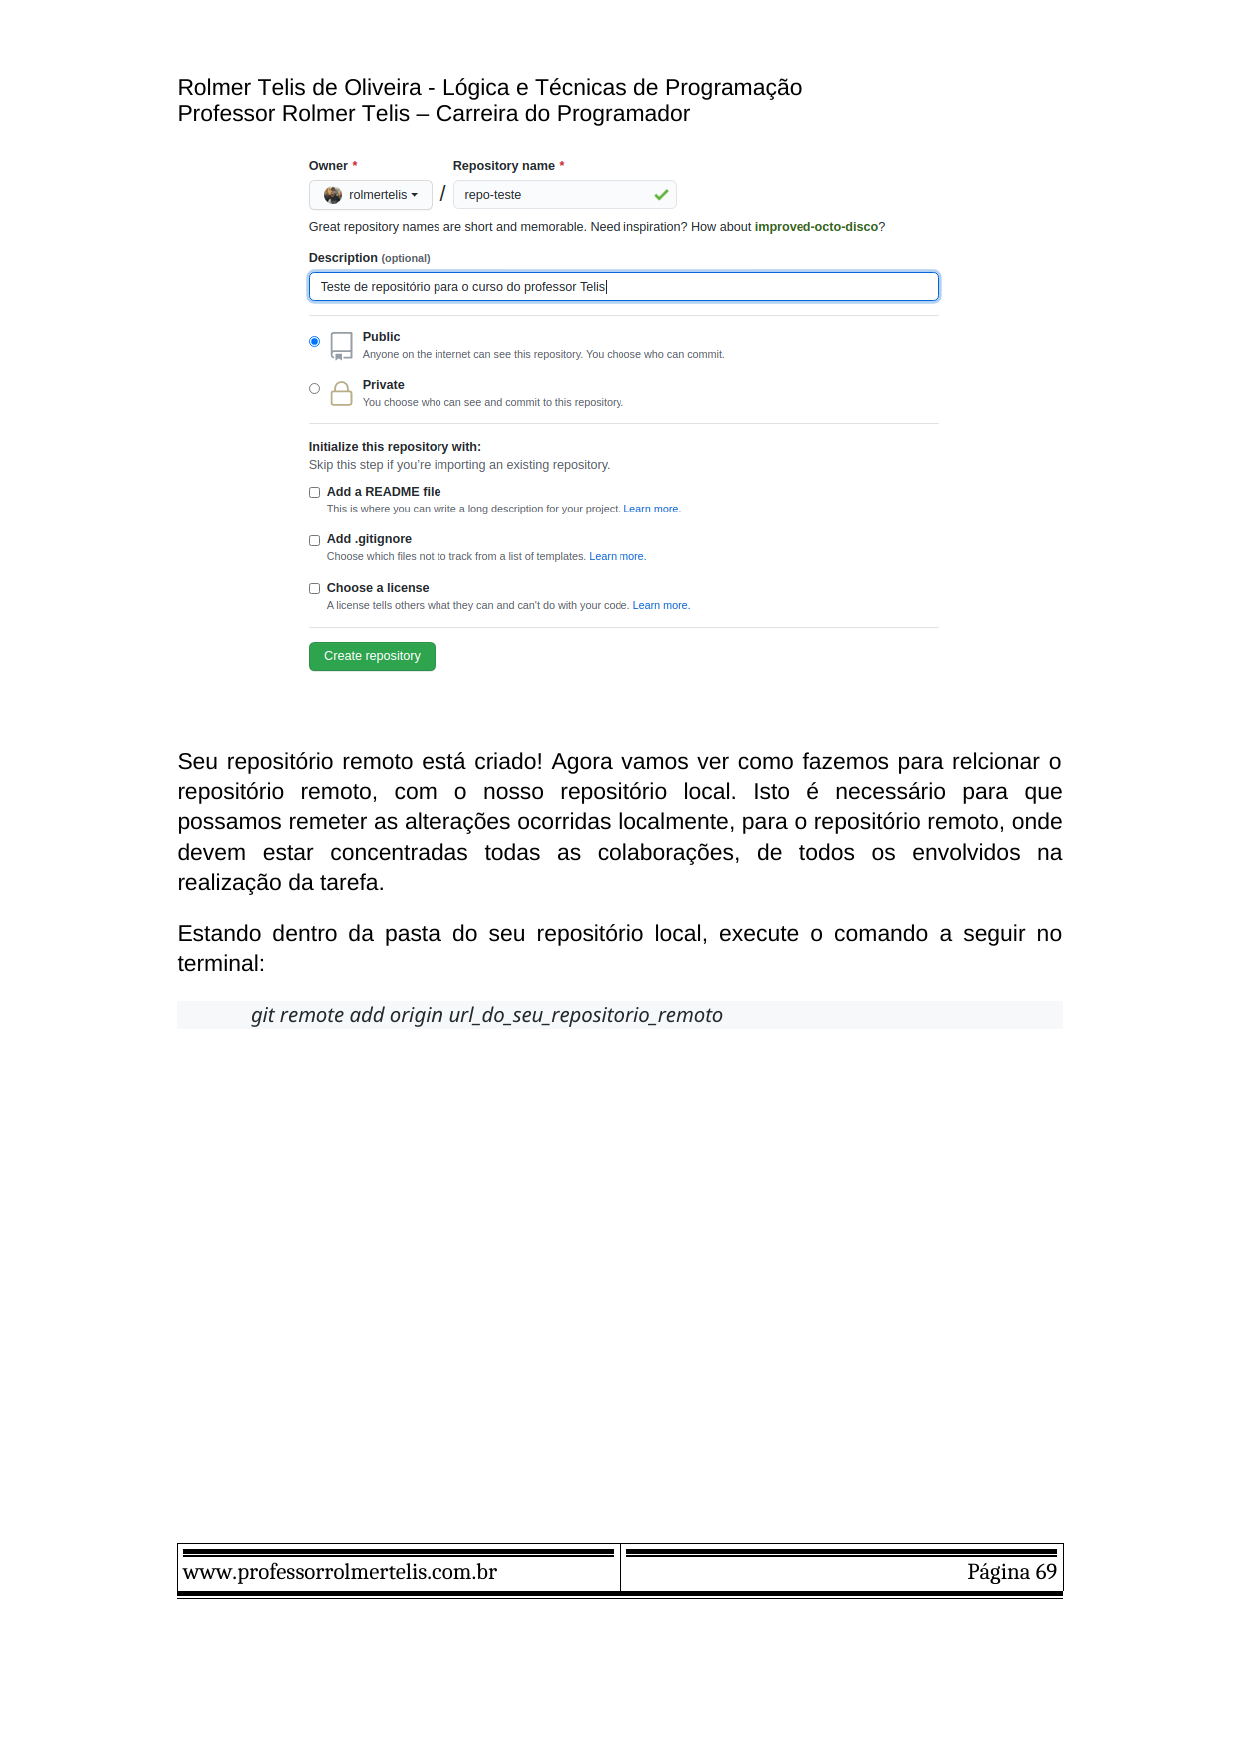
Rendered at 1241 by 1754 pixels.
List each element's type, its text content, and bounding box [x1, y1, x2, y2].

text Seu repositório remoto está criado! Agora vamos ver como fazemos para relcionar o repositório remoto, com o nosso repositório local. Isto é necessário para que possamos remeter as alterações ocorridas localmente, para o repositório remoto, onde devem estar concentradas todas as colaborações, de todos os envolvidos na realização da tarefa. [177, 748, 1063, 895]
list git remote add origin url_do_seu_repositorio_remoto [177, 1001, 1063, 1029]
picture [256, 150, 985, 693]
text Estando dentro da pasta do seu repositório local, execute o comando a seguir no terminal: [177, 920, 1063, 976]
